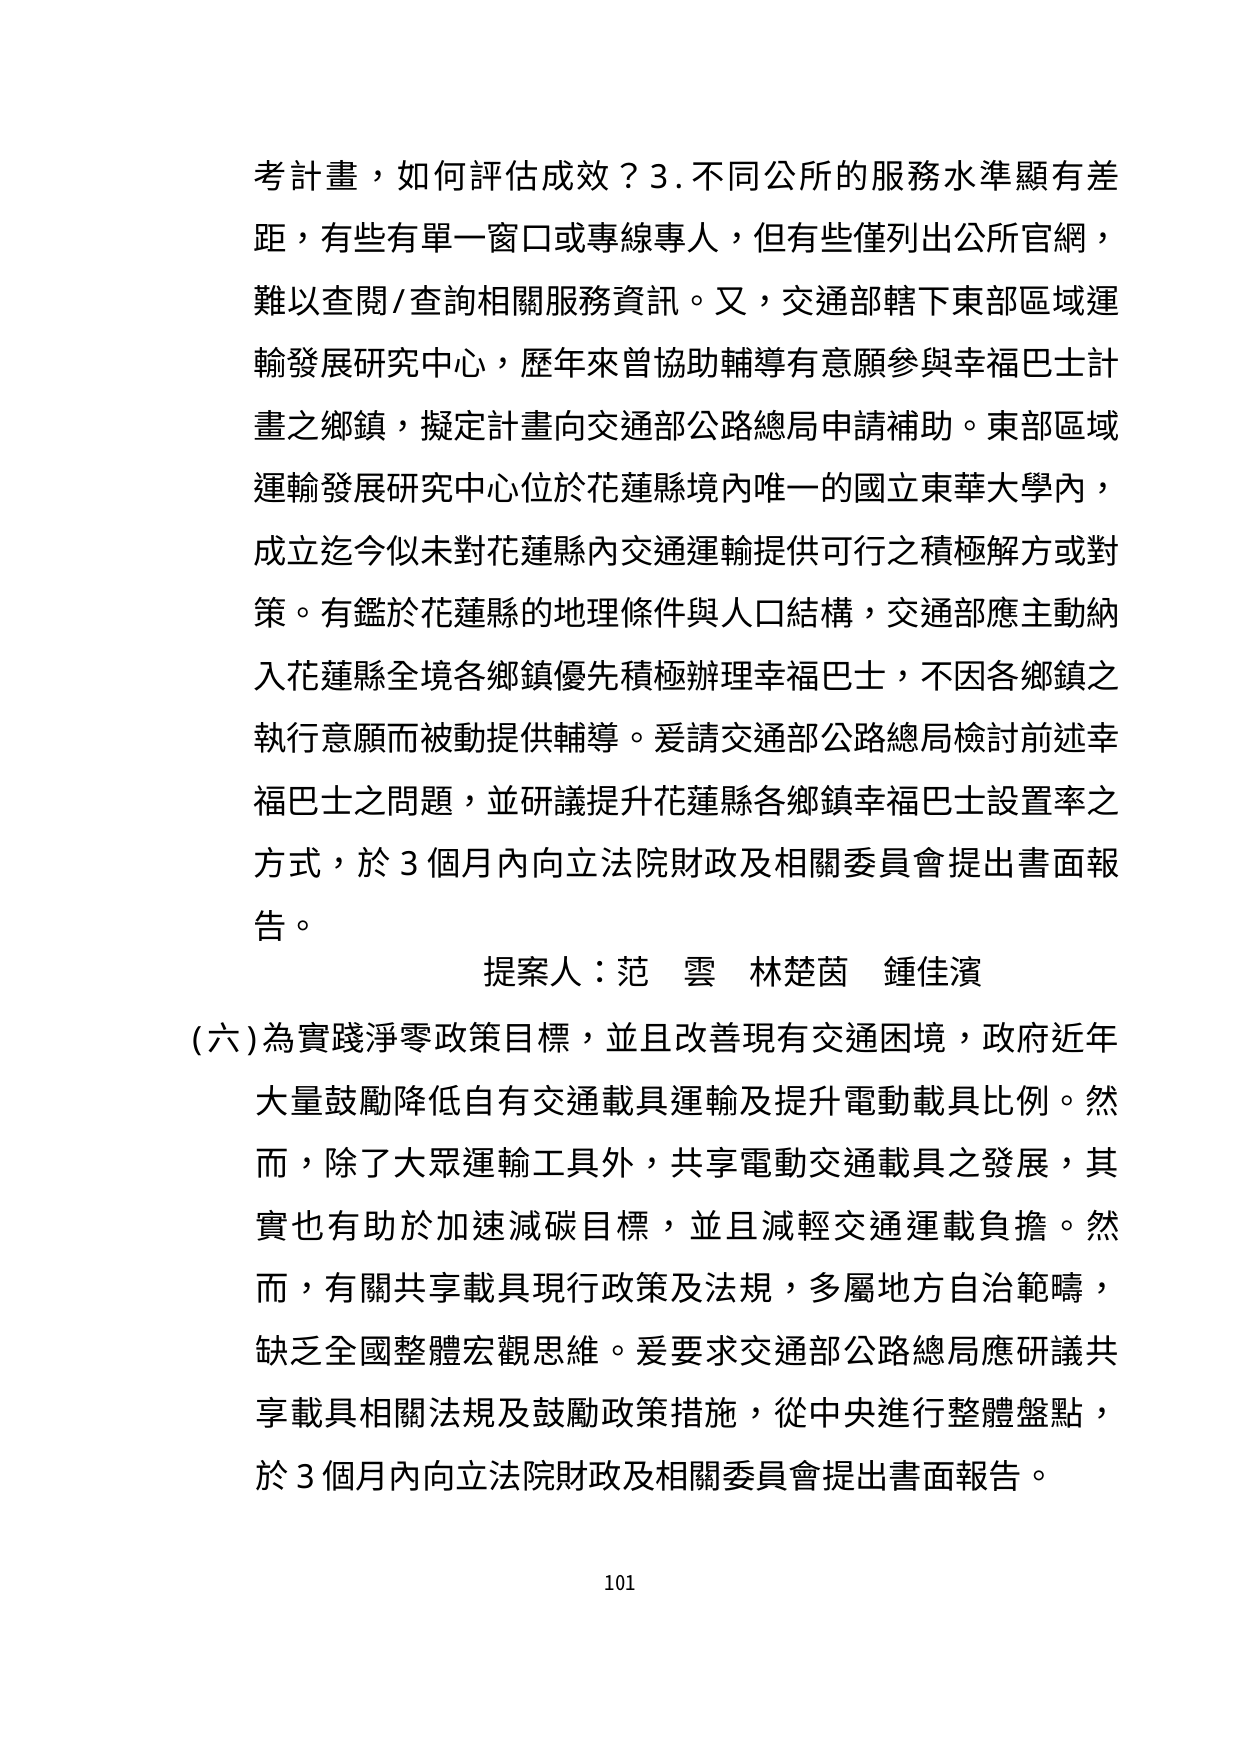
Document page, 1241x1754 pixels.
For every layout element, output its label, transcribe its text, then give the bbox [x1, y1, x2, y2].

text 提案人：范 雲 林楚茵 鍾佳濱 [483, 944, 1120, 994]
text (六)為實踐淨零政策目標，並且改善現有交通困境，政府近年大量鼓勵降低自有交通載具運輸及提升電動載具比例。然而，除了大眾運輸工具外，共享電動交通載具之發展，其實也有助於加速減碳目標，並且減輕交通運載負擔。然而，有關共享載具現行政策及法規，多屬地方自治範疇，缺乏全國整體宏觀思維。爰要求交通部公路總局應研議共享載具相關法規及鼓勵政策措施，從中央進行整體盤點，於3個月內向立法院財政及相關委員會提出書面報告。 [187, 994, 1120, 1494]
text 考計畫，如何評估成效？3.不同公所的服務水準顯有差距，有些有單一窗口或專線專人，但有些僅列出公所官網，難以查閱/查詢相關服務資訊。又，交通部轄下東部區域運輸發展研究中心，歷年來曾協助輔導有意願參與幸福巴士計畫之鄉鎮，擬定計畫向交通部公路總局申請補助。東部區域運輸發展研究中心位於花蓮縣境內唯一的國立東華大學內，成立迄今似未對花蓮縣內交通運輸提供可行之積極解方或對策。有鑑於花蓮縣的地理條件與人口結構，交通部應主動納入花蓮縣全境各鄉鎮優先積極辦理幸福巴士，不因各鄉鎮之執行意願而被動提供輔導。爰請交通部公路總局檢討前述幸福巴士之問題，並研議提升花蓮縣各鄉鎮幸福巴士設置率之方式，於3個月內向立法院財政及相關委員會提出書面報告。 [187, 132, 1120, 944]
